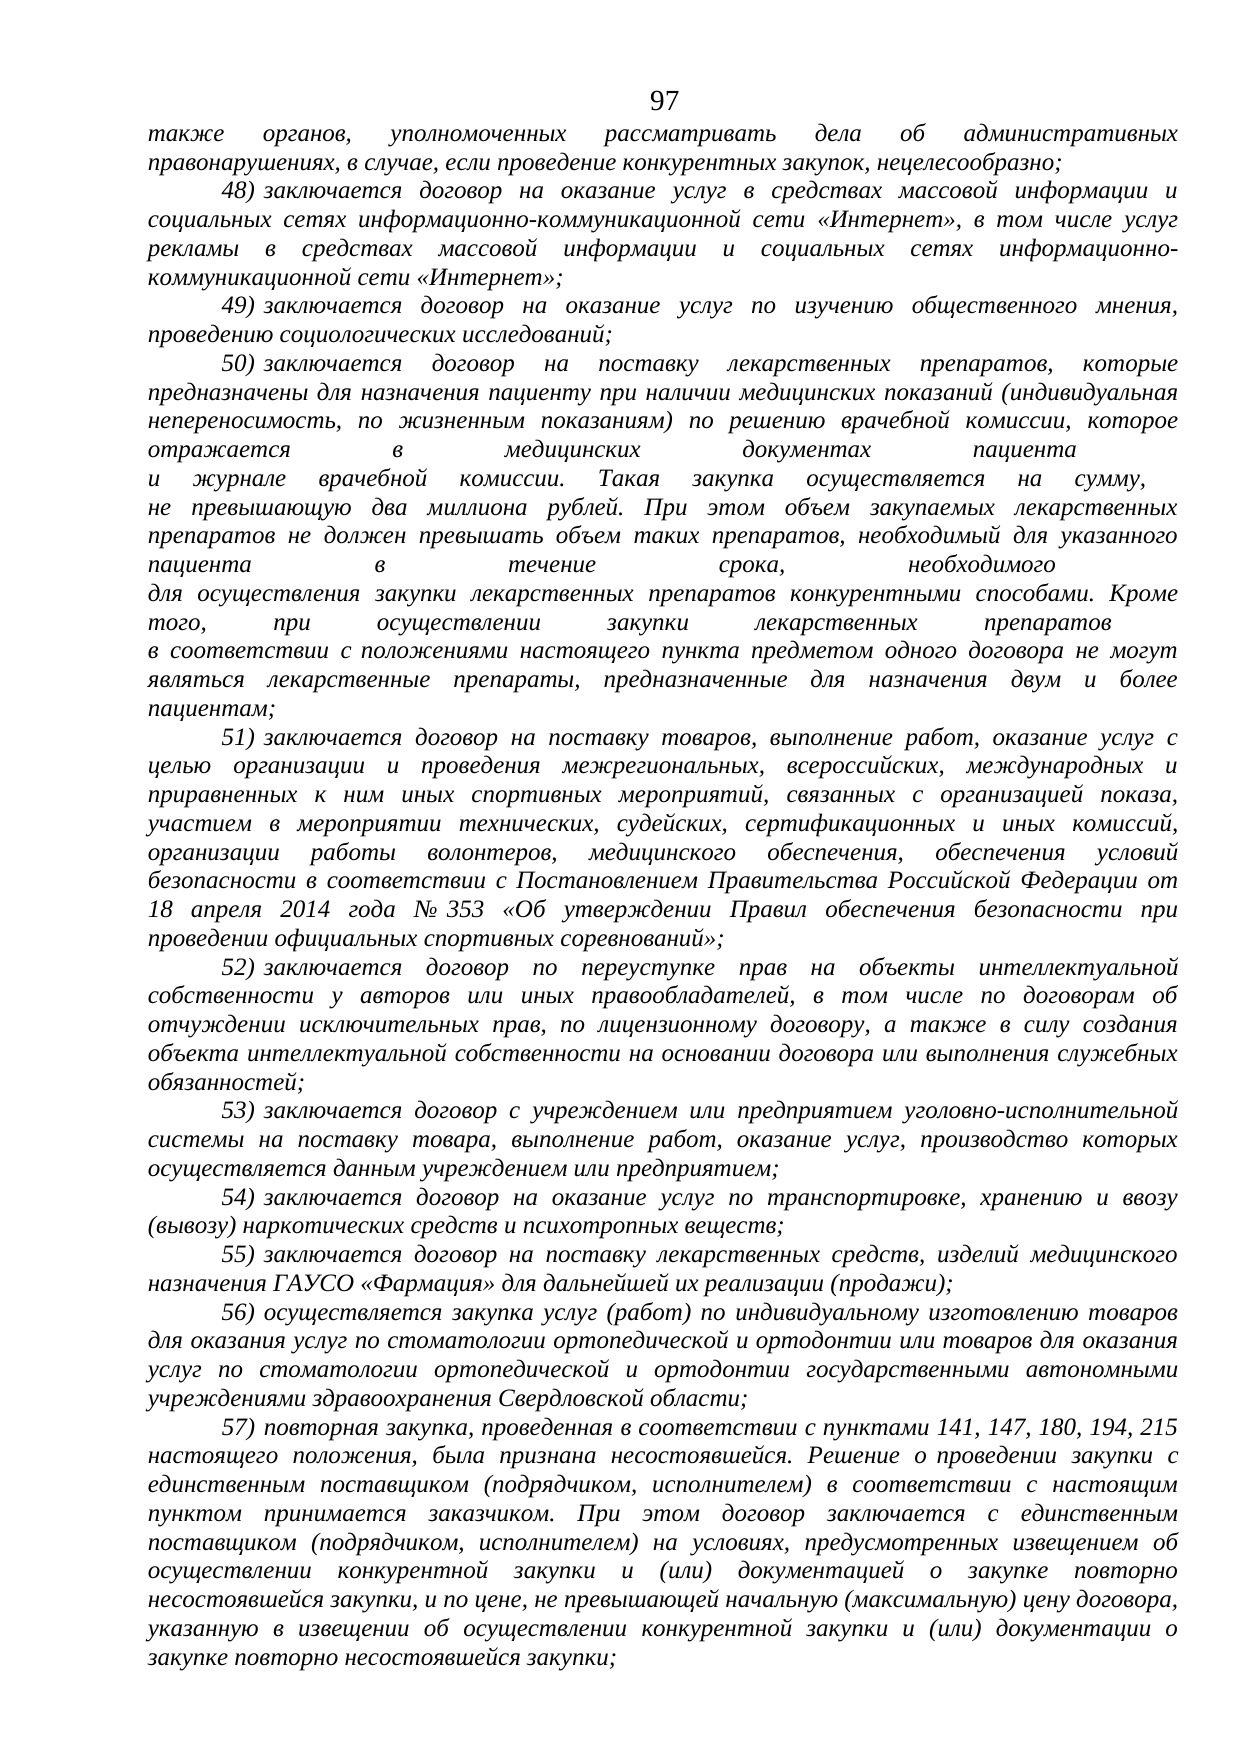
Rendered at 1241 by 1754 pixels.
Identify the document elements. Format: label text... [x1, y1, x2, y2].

text 52) заключается договор по переуступке прав на объекты интеллектуальной собственности у авторов или иных правообладателей, в том числе по договорам об отчуждении исключительных прав, по лицензионному договору, а также в силу создания объекта интеллектуальной собственности на основании договора или выполнения служебных обязанностей; [148, 952, 1181, 1096]
text 56) осуществляется закупка услуг (работ) по индивидуальному изготовлению товаров для оказания услуг по стоматологии ортопедической и ортодонтии или товаров для оказания услуг по стоматологии ортопедической и ортодонтии государственными автономными учреждениями здравоохранения Свердловской области; [148, 1297, 1181, 1412]
text 53) заключается договор с учреждением или предприятием уголовно-исполнительной системы на поставку товара, выполнение работ, оказание услуг, производство которых осуществляется данным учреждением или предприятием; [148, 1096, 1181, 1182]
text 54) заключается договор на оказание услуг по транспортировке, хранению и ввозу (вывозу) наркотических средств и психотропных веществ; [148, 1182, 1181, 1239]
text 48) заключается договор на оказание услуг в средствах массовой информации и социальных сетях информационно-коммуникационной сети «Интернет», в том числе услуг рекламы в средствах массовой информации и социальных сетях информационно-коммуникационной сети «Интернет»; [148, 176, 1181, 291]
text также органов, уполномоченных рассматривать дела об административных правонарушениях, в случае, если проведение конкурентных закупок, нецелесообразно; [148, 118, 1181, 176]
text 57) повторная закупка, проведенная в соответствии с пунктами 141, 147, 180, 194, 215 настоящего положения, была признана несостоявшейся. Решение о проведении закупки с единственным поставщиком (подрядчиком, исполнителем) в соответствии с настоящим пунктом принимается заказчиком. При этом договор заключается с единственным поставщиком (подрядчиком, исполнителем) на условиях, предусмотренных извещением об осуществлении конкурентной закупки и (или) документацией о закупке повторно несостоявшейся закупки, и по цене, не превышающей начальную (максимальную) цену договора, указанную в извещении об осуществлении конкурентной закупки и (или) документации о закупке повторно несостоявшейся закупки; [148, 1412, 1181, 1671]
text 51) заключается договор на поставку товаров, выполнение работ, оказание услуг с целью организации и проведения межрегиональных, всероссийских, международных и приравненных к ним иных спортивных мероприятий, связанных с организацией показа, участием в мероприятии технических, судейских, сертификационных и иных комиссий, организации работы волонтеров, медицинского обеспечения, обеспечения условий безопасности в соответствии с Постановлением Правительства Российской Федерации от 18 апреля 2014 года № 353 «Об утверждении Правил обеспечения безопасности при проведении официальных спортивных соревнований»; [148, 722, 1181, 952]
text 55) заключается договор на поставку лекарственных средств, изделий медицинского назначения ГАУСО «Фармация» для дальнейшей их реализации (продажи); [148, 1239, 1181, 1297]
text 50) заключается договор на поставку лекарственных препаратов, которые предназначены для назначения пациенту при наличии медицинских показаний (индивидуальная непереносимость, по жизненным показаниям) по решению врачебной комиссии, которое отражается в медицинских документах пациента и журнале врачебной комиссии. Такая закупка осуществляется на сумму, не превышающую два миллиона рублей. При этом объем закупаемых лекарственных препаратов не должен превышать объем таких препаратов, необходимый для указанного пациента в течение срока, необходимого для осуществления закупки лекарственных препаратов конкурентными способами. Кроме того, при осуществлении закупки лекарственных препаратов в соответствии с положениями настоящего пункта предметом одного договора не могут являться лекарственные препараты, предназначенные для назначения двум и более пациентам; [148, 348, 1181, 722]
text 49) заключается договор на оказание услуг по изучению общественного мнения, проведению социологических исследований; [148, 291, 1181, 348]
